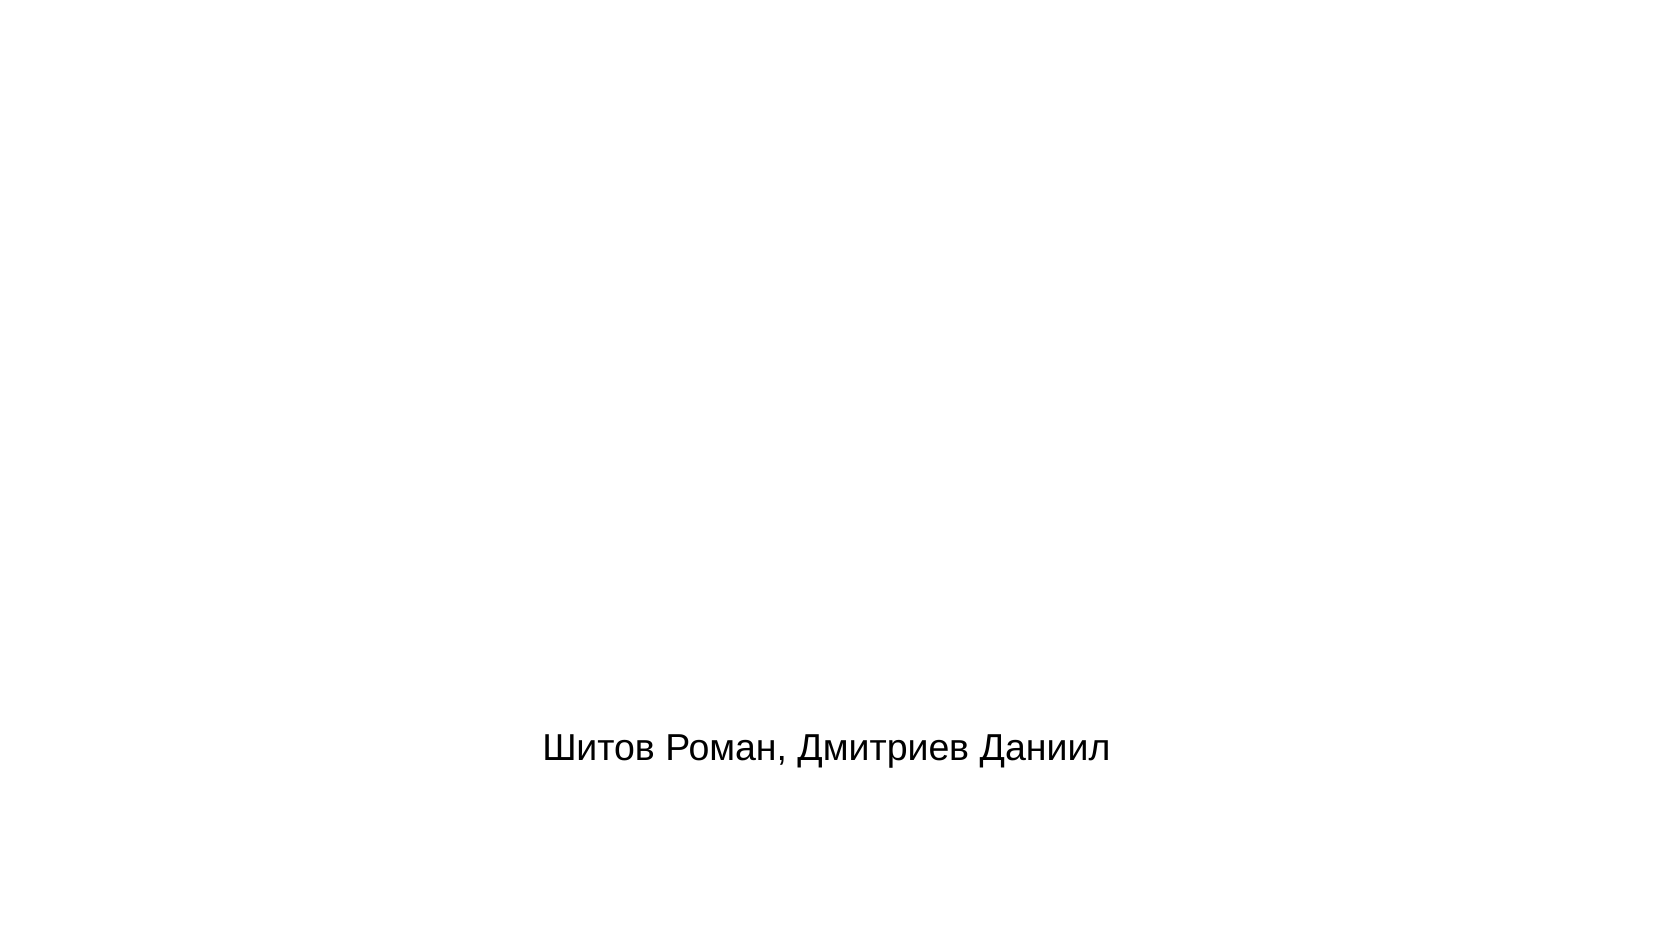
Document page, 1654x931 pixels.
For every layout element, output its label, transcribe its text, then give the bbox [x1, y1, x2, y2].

title Шитов Роман, Дмитриев Даниил [82, 670, 1571, 826]
